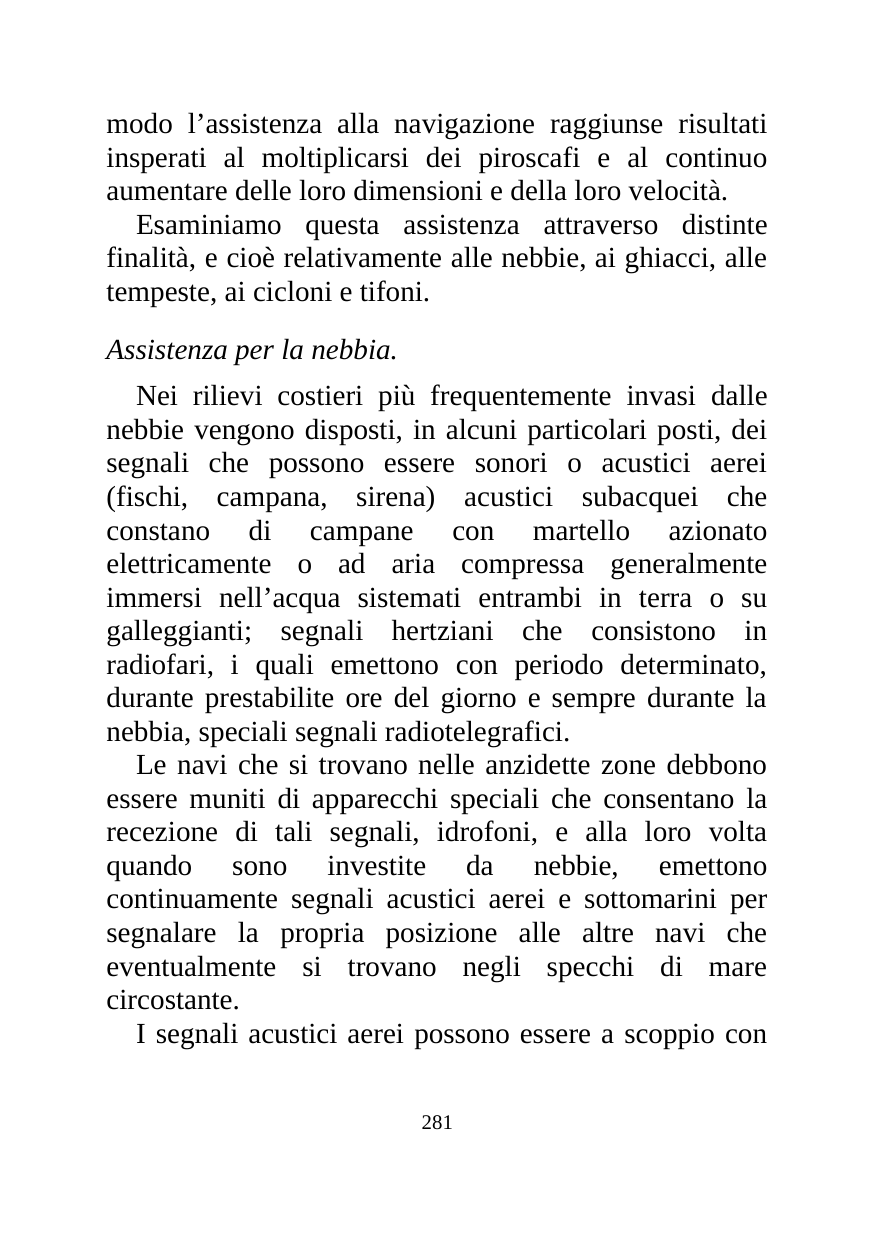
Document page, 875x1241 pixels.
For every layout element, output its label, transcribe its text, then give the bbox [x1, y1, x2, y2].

subtitle Assistenza per la nebbia. [106, 332, 768, 366]
text I segnali acustici aerei possono essere a scoppio con [106, 1016, 768, 1049]
text modo l’assistenza alla navigazione raggiunse risultati insperati al moltiplicarsi dei piroscafi e al continuo aumentare delle loro dimensioni e della loro velocità. [106, 106, 768, 207]
text Le navi che si trovano nelle anzidette zone debbono essere muniti di apparecchi speciali che consentano la recezione di tali segnali, idrofoni, e alla loro volta quando sono investite da nebbie, emettono continuamente segnali acustici aerei e sottomarini per segnalare la propria posizione alle altre navi che eventualmente si trovano negli specchi di mare circostante. [106, 747, 768, 1016]
text Nei rilievi costieri più frequentemente invasi dalle nebbie vengono disposti, in alcuni particolari posti, dei segnali che possono essere sonori o acustici aerei (fischi, campana, sirena) acustici subacquei che constano di campane con martello azionato elettricamente o ad aria compressa generalmente immersi nell’acqua sistemati entrambi in terra o su galleggianti; segnali hertziani che consistono in radiofari, i quali emettono con periodo determinato, durante prestabilite ore del giorno e sempre durante la nebbia, speciali segnali radiotelegrafici. [106, 378, 768, 747]
text Esaminiamo questa assistenza attraverso distinte finalità, e cioè relativamente alle nebbie, ai ghiacci, alle tempeste, ai cicloni e tifoni. [106, 207, 768, 307]
